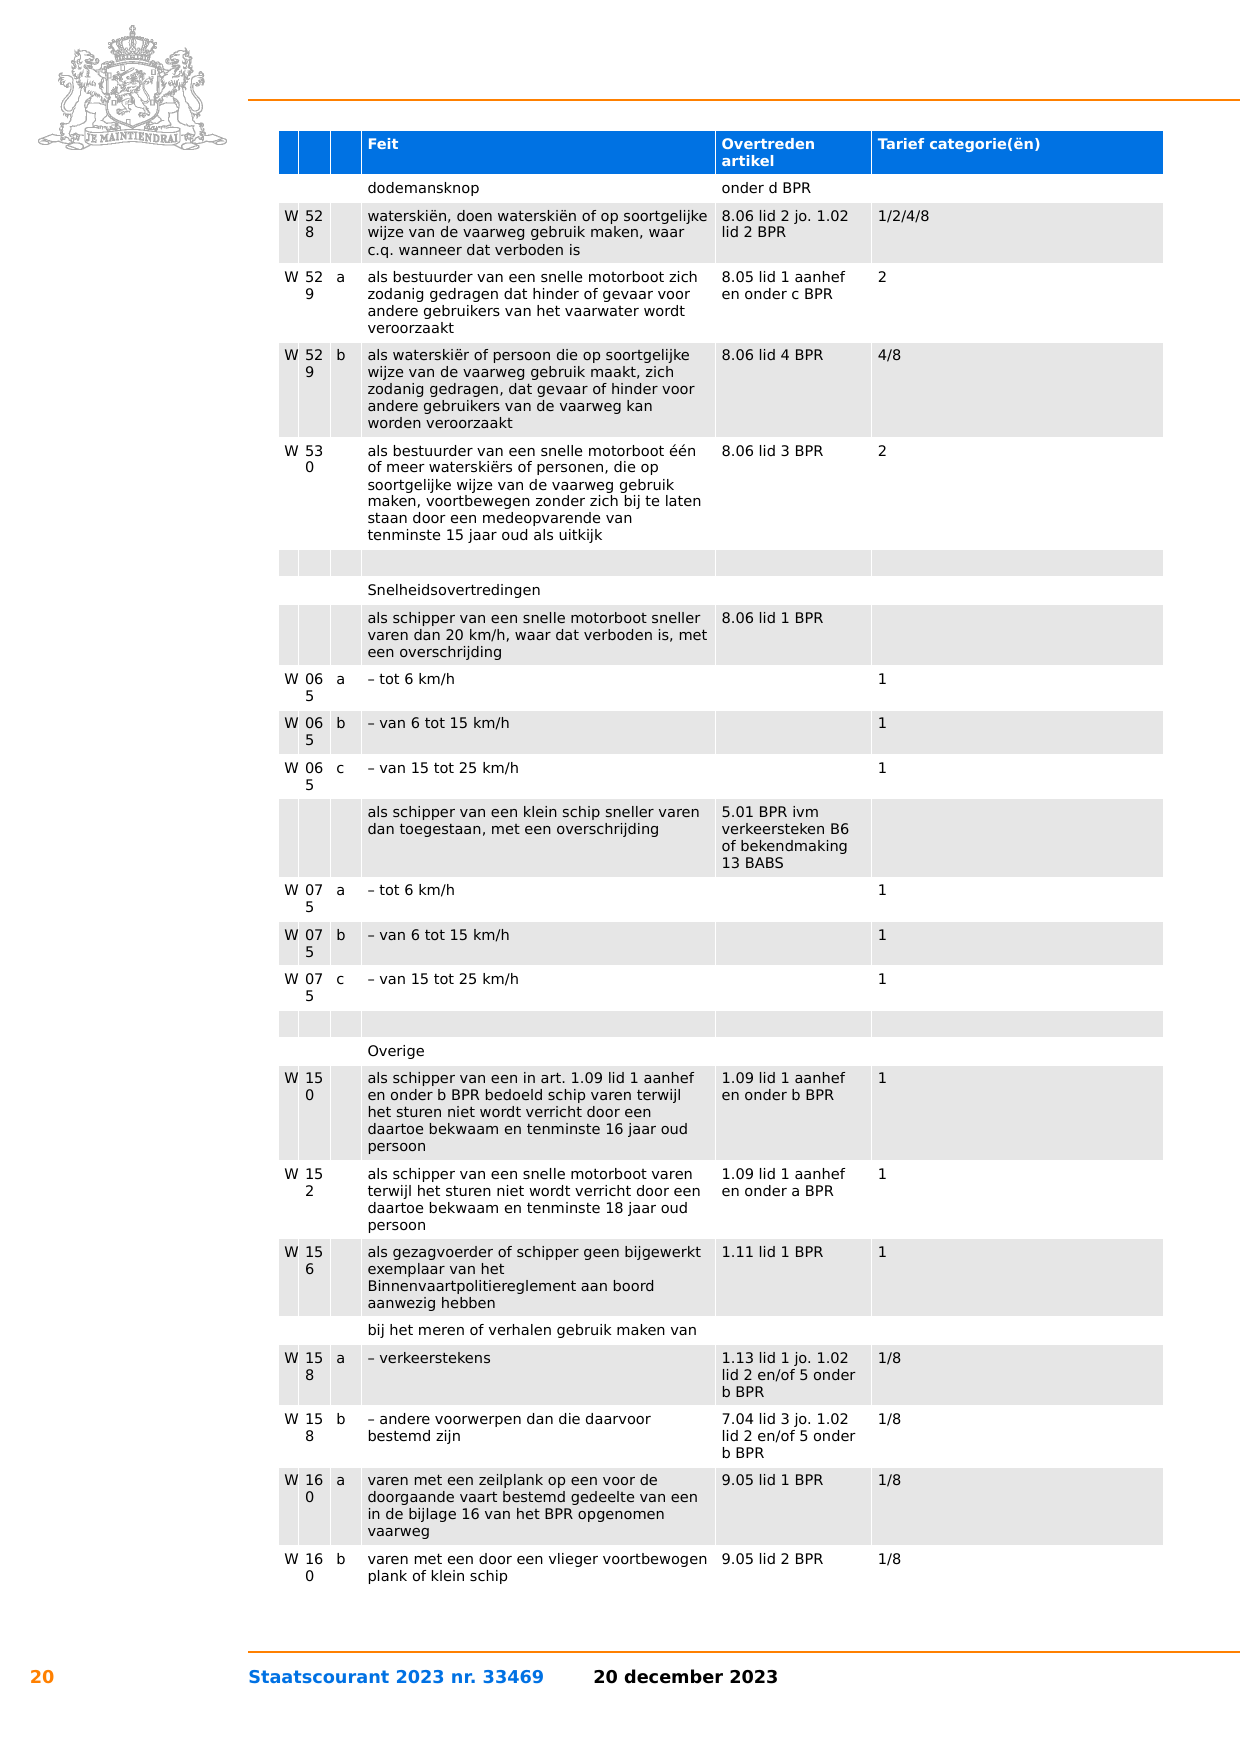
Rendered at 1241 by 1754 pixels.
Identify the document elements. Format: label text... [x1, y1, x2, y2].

table_cell waterskiën, doen waterskiën of op soortgelijke wijze van de vaarweg gebruik maken, waar c.q. wanneer dat verboden is [362, 203, 715, 263]
table_header Overtreden artikel [716, 131, 871, 174]
table_cell 156 [299, 1239, 330, 1316]
table_cell 065 [299, 666, 330, 709]
table_cell a [331, 1468, 361, 1545]
table_cell – van 15 tot 25 km/h [362, 966, 715, 1010]
table_cell 529 [299, 264, 330, 341]
table_cell W [279, 343, 298, 437]
table_cell 1 [872, 755, 1163, 798]
table_cell – andere voorwerpen dan die daarvoor bestemd zijn [362, 1406, 715, 1467]
table_cell [279, 1318, 298, 1344]
table_cell [331, 799, 361, 877]
table_cell b [331, 1406, 361, 1467]
table_cell W [279, 966, 298, 1010]
table_cell 9.05 lid 2 BPR [716, 1546, 871, 1589]
table_cell W [279, 438, 298, 549]
table_cell [299, 1038, 330, 1064]
table_cell [362, 1011, 715, 1037]
table_cell 1 [872, 1066, 1163, 1160]
table_cell W [279, 1066, 298, 1160]
table_cell [331, 1066, 361, 1160]
table_cell [872, 605, 1163, 665]
table_cell c [331, 755, 361, 798]
table_cell als bestuurder van een snelle motorboot zich zodanig gedragen dat hinder of gevaar voor andere gebruikers van het vaarwater wordt veroorzaakt [362, 264, 715, 341]
table_cell 528 [299, 203, 330, 263]
table_cell 065 [299, 711, 330, 754]
table_cell [716, 711, 871, 754]
table_cell 5.01 BPR ivm verkeersteken B6 of bekendmaking 13 BABS [716, 799, 871, 877]
table_cell [331, 438, 361, 549]
table_cell [299, 550, 330, 576]
table_cell b [331, 922, 361, 965]
table_cell a [331, 264, 361, 341]
table_cell 1 [872, 711, 1163, 754]
table_cell [279, 605, 298, 665]
table_cell W [279, 203, 298, 263]
table_cell Overige [362, 1038, 715, 1064]
table_cell onder d BPR [716, 175, 871, 202]
table_cell – van 6 tot 15 km/h [362, 922, 715, 965]
table_cell [716, 1318, 871, 1344]
table_cell W [279, 1345, 298, 1405]
table_cell W [279, 264, 298, 341]
table_cell varen met een zeilplank op een voor de doorgaande vaart bestemd gedeelte van een in de bijlage 16 van het BPR opgenomen vaarweg [362, 1468, 715, 1545]
table_cell [872, 1011, 1163, 1037]
table_cell 1.13 lid 1 jo. 1.02 lid 2 en/of 5 onder b BPR [716, 1345, 871, 1405]
table_cell [299, 799, 330, 877]
table_cell 065 [299, 755, 330, 798]
table_cell als schipper van een snelle motorboot varen terwijl het sturen niet wordt verricht door een daartoe bekwaam en tenminste 18 jaar oud persoon [362, 1161, 715, 1238]
table_cell 160 [299, 1546, 330, 1589]
table_header Feit [362, 131, 715, 174]
table_cell 1/8 [872, 1546, 1163, 1589]
table_cell [331, 1161, 361, 1238]
table_cell [331, 1239, 361, 1316]
table_cell W [279, 878, 298, 921]
table_cell W [279, 922, 298, 965]
table_cell 150 [299, 1066, 330, 1160]
table_cell [872, 1038, 1163, 1064]
table_cell [299, 1011, 330, 1037]
table_cell 8.06 lid 2 jo. 1.02 lid 2 BPR [716, 203, 871, 263]
table_cell [362, 550, 715, 576]
table_cell – tot 6 km/h [362, 878, 715, 921]
table_cell [716, 755, 871, 798]
table_cell a [331, 666, 361, 709]
table_cell 1.11 lid 1 BPR [716, 1239, 871, 1316]
picture [38, 25, 227, 150]
table_cell a [331, 1345, 361, 1405]
table_cell W [279, 1468, 298, 1545]
table_cell 9.05 lid 1 BPR [716, 1468, 871, 1545]
table_cell 530 [299, 438, 330, 549]
table_cell [872, 578, 1163, 604]
table_cell [331, 1318, 361, 1344]
table_cell als schipper van een klein schip sneller varen dan toegestaan, met een overschrijding [362, 799, 715, 877]
table_cell [279, 175, 298, 202]
table_cell 160 [299, 1468, 330, 1545]
table_cell 8.06 lid 3 BPR [716, 438, 871, 549]
table_cell b [331, 711, 361, 754]
table_cell W [279, 666, 298, 709]
table_cell – tot 6 km/h [362, 666, 715, 709]
table_cell [279, 799, 298, 877]
table_cell a [331, 878, 361, 921]
table_cell b [331, 1546, 361, 1589]
table_header [279, 131, 298, 174]
table_cell [331, 550, 361, 576]
table_cell [299, 605, 330, 665]
table_cell 1 [872, 1239, 1163, 1316]
table_cell [872, 175, 1163, 202]
table_cell W [279, 755, 298, 798]
table_cell 7.04 lid 3 jo. 1.02 lid 2 en/of 5 onder b BPR [716, 1406, 871, 1467]
table_cell als gezagvoerder of schipper geen bijgewerkt exemplaar van het Binnenvaartpolitiereglement aan boord aanwezig hebben [362, 1239, 715, 1316]
table_cell [279, 550, 298, 576]
table_cell 158 [299, 1345, 330, 1405]
table_cell 2 [872, 438, 1163, 549]
table_cell als bestuurder van een snelle motorboot één of meer waterskiërs of personen, die op soortgelijke wijze van de vaarweg gebruik maken, voortbewegen zonder zich bij te laten staan door een medeopvarende van tenminste 15 jaar oud als uitkijk [362, 438, 715, 549]
table_cell bij het meren of verhalen gebruik maken van [362, 1318, 715, 1344]
table_cell 529 [299, 343, 330, 437]
table_cell [331, 1011, 361, 1037]
table_cell 8.06 lid 4 BPR [716, 343, 871, 437]
table_cell [279, 578, 298, 604]
table_cell c [331, 966, 361, 1010]
table_cell als waterskiër of persoon die op soortgelijke wijze van de vaarweg gebruik maakt, zich zodanig gedragen, dat gevaar of hinder voor andere gebruikers van de vaarweg kan worden veroorzaakt [362, 343, 715, 437]
table_cell [299, 175, 330, 202]
table_header [299, 131, 330, 174]
table_cell [299, 1318, 330, 1344]
table_cell 158 [299, 1406, 330, 1467]
table_cell W [279, 1406, 298, 1467]
table_cell [331, 605, 361, 665]
table_cell 1 [872, 878, 1163, 921]
table_cell [279, 1038, 298, 1064]
table_cell 8.06 lid 1 BPR [716, 605, 871, 665]
table_cell W [279, 1546, 298, 1589]
table_cell [872, 550, 1163, 576]
table_cell [279, 1011, 298, 1037]
table_cell 075 [299, 922, 330, 965]
table_cell 4/8 [872, 343, 1163, 437]
table_cell W [279, 1239, 298, 1316]
table_cell 1/2/4/8 [872, 203, 1163, 263]
table_cell [716, 1011, 871, 1037]
table_cell [716, 878, 871, 921]
table_cell [331, 1038, 361, 1064]
table_cell [331, 175, 361, 202]
table_cell [331, 203, 361, 263]
table_cell – verkeerstekens [362, 1345, 715, 1405]
table_cell [331, 578, 361, 604]
table_header Tarief categorie(ën) [872, 131, 1163, 174]
table_cell 1/8 [872, 1406, 1163, 1467]
table_cell 1 [872, 966, 1163, 1010]
table_cell [872, 799, 1163, 877]
table_cell als schipper van een snelle motorboot sneller varen dan 20 km/h, waar dat verboden is, met een overschrijding [362, 605, 715, 665]
table_cell [716, 578, 871, 604]
table_cell W [279, 711, 298, 754]
table_cell 075 [299, 966, 330, 1010]
table_cell 1.09 lid 1 aanhef en onder a BPR [716, 1161, 871, 1238]
table_cell 8.05 lid 1 aanhef en onder c BPR [716, 264, 871, 341]
table_cell 1/8 [872, 1345, 1163, 1405]
table_cell [872, 1318, 1163, 1344]
table_cell 2 [872, 264, 1163, 341]
table_cell 152 [299, 1161, 330, 1238]
table_cell b [331, 343, 361, 437]
table_cell 1 [872, 666, 1163, 709]
table_cell [299, 578, 330, 604]
table_cell dodemansknop [362, 175, 715, 202]
table_cell [716, 966, 871, 1010]
table_cell – van 15 tot 25 km/h [362, 755, 715, 798]
table_cell 1 [872, 1161, 1163, 1238]
table_cell 075 [299, 878, 330, 921]
table_cell – van 6 tot 15 km/h [362, 711, 715, 754]
table_cell als schipper van een in art. 1.09 lid 1 aanhef en onder b BPR bedoeld schip varen terwijl het sturen niet wordt verricht door een daartoe bekwaam en tenminste 16 jaar oud persoon [362, 1066, 715, 1160]
table_cell [716, 1038, 871, 1064]
table_header [331, 131, 361, 174]
table_cell W [279, 1161, 298, 1238]
table_cell [716, 922, 871, 965]
table_cell 1.09 lid 1 aanhef en onder b BPR [716, 1066, 871, 1160]
table_cell Snelheidsovertredingen [362, 578, 715, 604]
table_cell [716, 550, 871, 576]
table_cell [716, 666, 871, 709]
table_cell 1 [872, 922, 1163, 965]
table_cell 1/8 [872, 1468, 1163, 1545]
table_cell varen met een door een vlieger voortbewogen plank of klein schip [362, 1546, 715, 1589]
